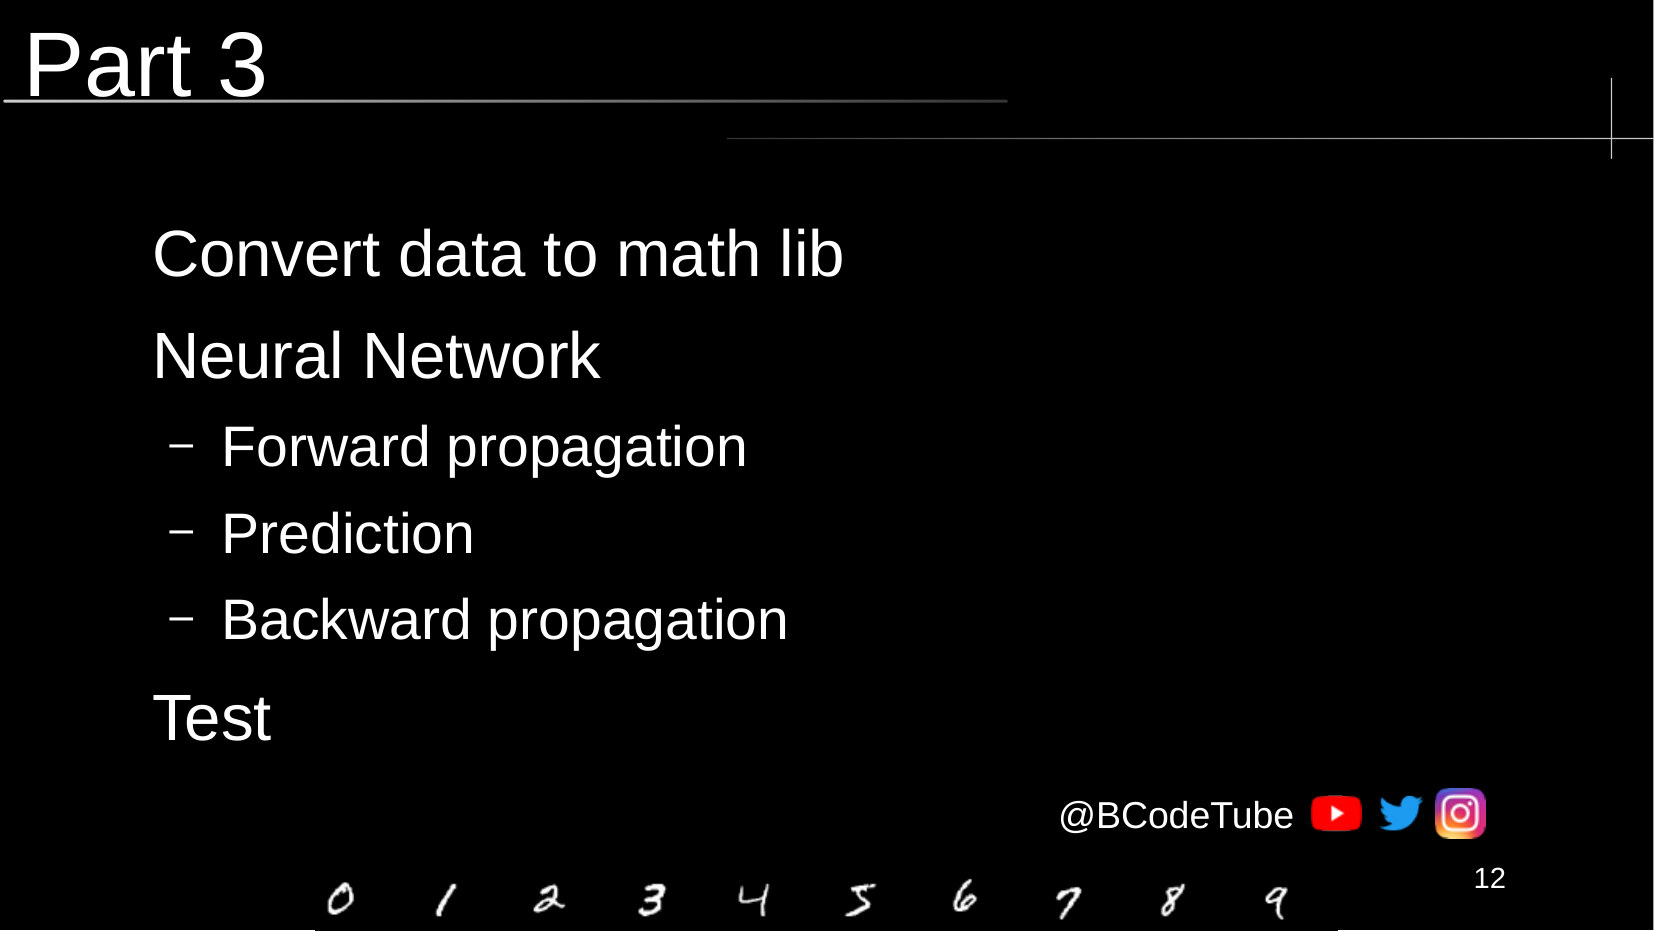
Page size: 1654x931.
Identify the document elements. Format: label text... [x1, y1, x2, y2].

picture [315, 873, 1338, 931]
picture [1435, 788, 1486, 839]
picture [1376, 788, 1427, 839]
list Convert data to math lib Neural Network Forward propagation Prediction Backward propagation Test [82, 217, 1571, 758]
picture [1311, 788, 1362, 839]
title Part 3 [23, 11, 1589, 119]
